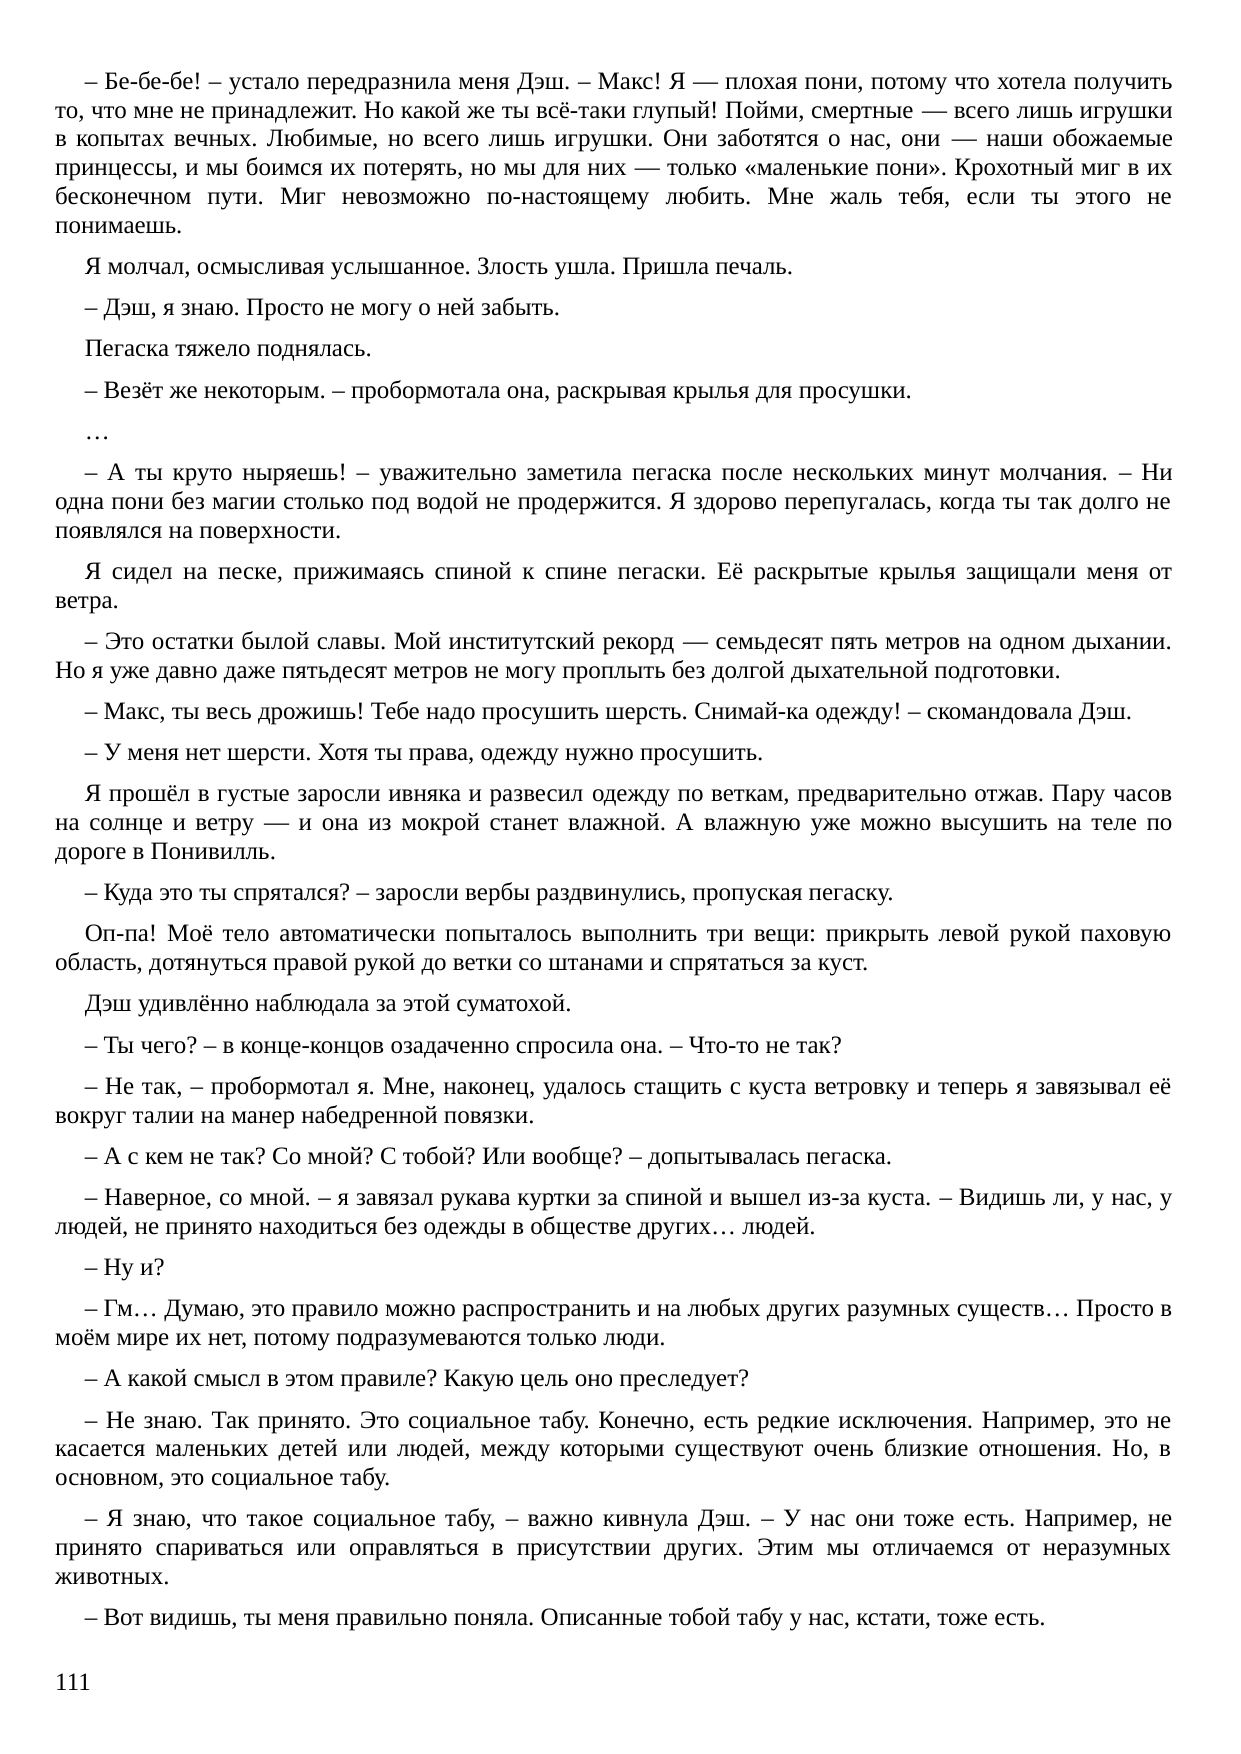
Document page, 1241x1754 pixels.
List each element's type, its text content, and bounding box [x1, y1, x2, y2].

text – Куда это ты спрятался? – заросли вербы раздвинулись, пропуская пегаску. [55, 877, 1173, 906]
text Я прошёл в густые заросли ивняка и развесил одежду по веткам, предварительно отжав. Пару часов на солнце и ветру — и она из мокрой станет влажной. А влажную уже можно высушить на теле по дороге в Понивилль. [55, 778, 1173, 865]
text Дэш удивлённо наблюдала за этой суматохой. [55, 988, 1173, 1017]
text Оп-па! Моё тело автоматически попыталось выполнить три вещи: прикрыть левой рукой паховую область, дотянуться правой рукой до ветки со штанами и спрятаться за куст. [55, 918, 1173, 976]
text – А с кем не так? Со мной? С тобой? Или вообще? – допытывалась пегаска. [55, 1141, 1173, 1170]
text – Наверное, со мной. – я завязал рукава куртки за спиной и вышел из-за куста. – Видишь ли, у нас, у людей, не принято находиться без одежды в обществе других… людей. [55, 1182, 1173, 1240]
text – Не знаю. Так принято. Это социальное табу. Конечно, есть редкие исключения. Например, это не касается маленьких детей или людей, между которыми существуют очень близкие отношения. Но, в основном, это социальное табу. [55, 1405, 1173, 1491]
text – Я знаю, что такое социальное табу, – важно кивнула Дэш. – У нас они тоже есть. Например, не принято спариваться или оправляться в присутствии других. Этим мы отличаемся от неразумных животных. [55, 1503, 1173, 1590]
text – Везёт же некоторым. – пробормотала она, раскрывая крылья для просушки. [55, 375, 1173, 403]
text – Макс, ты весь дрожишь! Тебе надо просушить шерсть. Снимай-ка одежду! – скомандовала Дэш. [55, 696, 1173, 725]
text – Дэш, я знаю. Просто не могу о ней забыть. [55, 292, 1173, 321]
text Я сидел на песке, прижимаясь спиной к спине пегаски. Её раскрытые крылья защищали меня от ветра. [55, 556, 1173, 613]
text – Это остатки былой славы. Мой институтский рекорд — семьдесят пять метров на одном дыхании. Но я уже давно даже пятьдесят метров не могу проплыть без долгой дыхательной подготовки. [55, 626, 1173, 683]
text Пегаска тяжело поднялась. [55, 333, 1173, 362]
text … [55, 416, 1173, 445]
text Я молчал, осмысливая услышанное. Злость ушла. Пришла печаль. [55, 251, 1173, 280]
text – Не так, – пробормотал я. Мне, наконец, удалось стащить с куста ветровку и теперь я завязывал её вокруг талии на манер набедренной повязки. [55, 1071, 1173, 1128]
text – У меня нет шерсти. Хотя ты права, одежду нужно просушить. [55, 737, 1173, 766]
text – Гм… Думаю, это правило можно распространить и на любых других разумных существ… Просто в моём мире их нет, потому подразумеваются только люди. [55, 1293, 1173, 1351]
text – Вот видишь, ты меня правильно поняла. Описанные тобой табу у нас, кстати, тоже есть. [55, 1602, 1173, 1631]
text – А ты круто ныряешь! – уважительно заметила пегаска после нескольких минут молчания. – Ни одна пони без магии столько под водой не продержится. Я здорово перепугалась, когда ты так долго не появлялся на поверхности. [55, 457, 1173, 543]
text – Ну и? [55, 1252, 1173, 1281]
text – Ты чего? – в конце-концов озадаченно спросила она. – Что-то не так? [55, 1030, 1173, 1058]
text – А какой смысл в этом правиле? Какую цель оно преследует? [55, 1363, 1173, 1392]
text – Бе-бе-бе! – устало передразнила меня Дэш. – Макс! Я — плохая пони, потому что хотела получить то, что мне не принадлежит. Но какой же ты всё-таки глупый! Пойми, смертные — всего лишь игрушки в копытах вечных. Любимые, но всего лишь игрушки. Они заботятся о нас, они — наши обожаемые принцессы, и мы боимся их потерять, но мы для них — только «маленькие пони». Крохотный миг в их бесконечном пути. Миг невозможно по-настоящему любить. Мне жаль тебя, если ты этого не понимаешь. [55, 66, 1173, 238]
